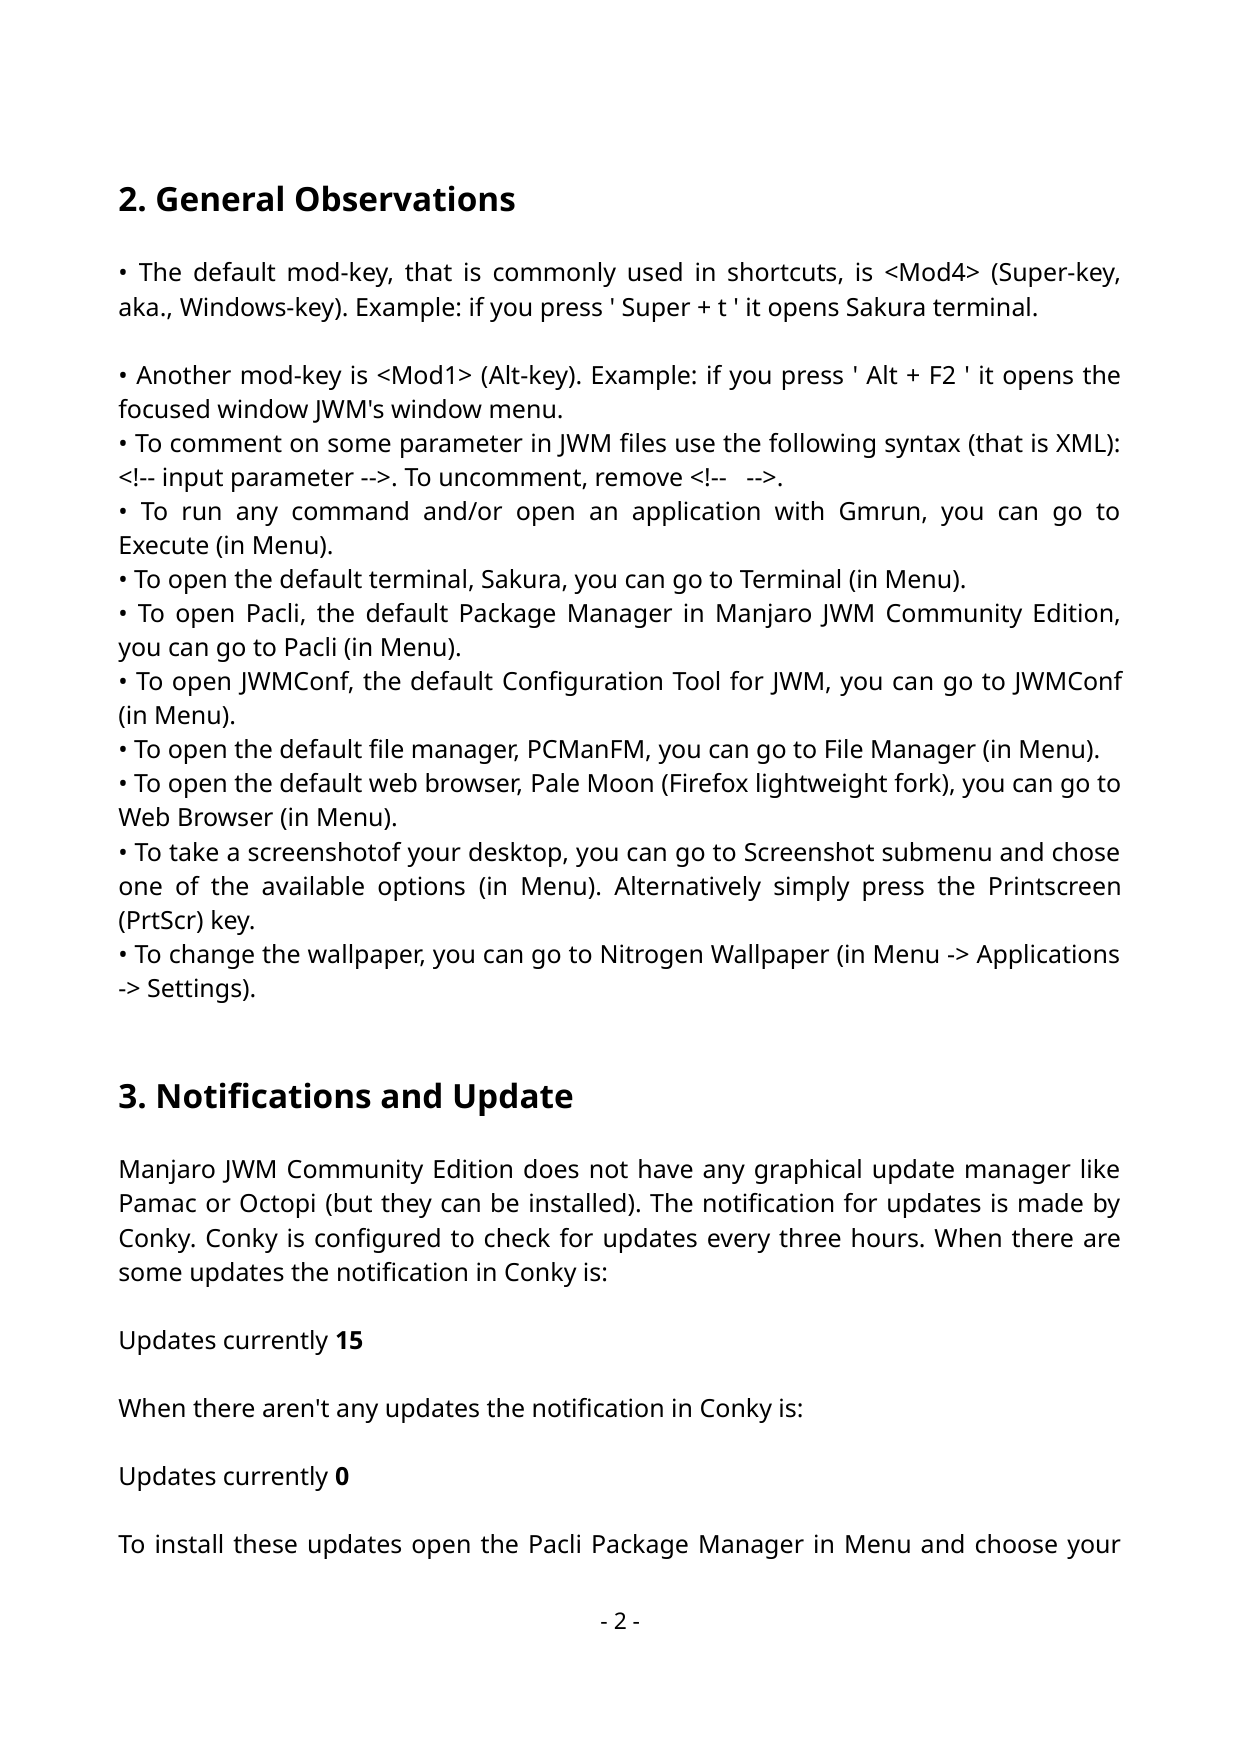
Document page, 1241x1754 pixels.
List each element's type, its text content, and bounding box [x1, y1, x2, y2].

text • To run any command and/or open an application with Gmrun, you can go to Execute (in Menu). [118, 493, 1122, 562]
text • To change the wallpaper, you can go to Nitrogen Wallpaper (in Menu -> Applications -> Settings). [118, 936, 1122, 1004]
text Manjaro JWM Community Edition does not have any graphical update manager like Pamac or Octopi (but they can be installed). The notification for updates is made by Conky. Conky is configured to check for updates every three hours. When there are some updates the notification in Conky is: [118, 1152, 1122, 1288]
text Updates currently 0 [118, 1424, 1122, 1493]
text Updates currently 15 [118, 1288, 1122, 1356]
text • Another mod-key is <Mod1> (Alt-key). Example: if you press ' Alt + F2 ' it opens the focused window JWM's window menu. [118, 357, 1122, 425]
text • To open JWMConf, the default Configuration Tool for JWM, you can go to JWMConf (in Menu). [118, 664, 1122, 732]
subtitle 3. Notifications and Update [118, 1073, 1122, 1118]
text When there aren't any updates the notification in Conky is: [118, 1356, 1122, 1424]
text • To open the default web browser, Pale Moon (Firefox lightweight fork), you can go to Web Browser (in Menu). [118, 766, 1122, 834]
text • The default mod-key, that is commonly used in shortcuts, is <Mod4> (Super-key, aka., Windows-key). Example: if you press ' Super + t ' it opens Sakura terminal. [118, 255, 1122, 323]
text • To open Pacli, the default Package Manager in Manjaro JWM Community Edition, you can go to Pacli (in Menu). [118, 596, 1122, 664]
text • To take a screenshotof your desktop, you can go to Screenshot submenu and chose one of the available options (in Menu). Alternatively simply press the Printscreen (PrtScr) key. [118, 834, 1122, 936]
text To install these updates open the Pacli Package Manager in Menu and choose your [118, 1493, 1122, 1561]
text • To open the default terminal, Sakura, you can go to Terminal (in Menu). [118, 562, 1122, 596]
subtitle 2. General Observations [118, 176, 1122, 221]
text • To open the default file manager, PCManFM, you can go to File Manager (in Menu). [118, 732, 1122, 766]
text • To comment on some parameter in JWM files use the following syntax (that is XML): <!-- input parameter -->. To uncomment, remove <!-- -->. [118, 425, 1122, 493]
